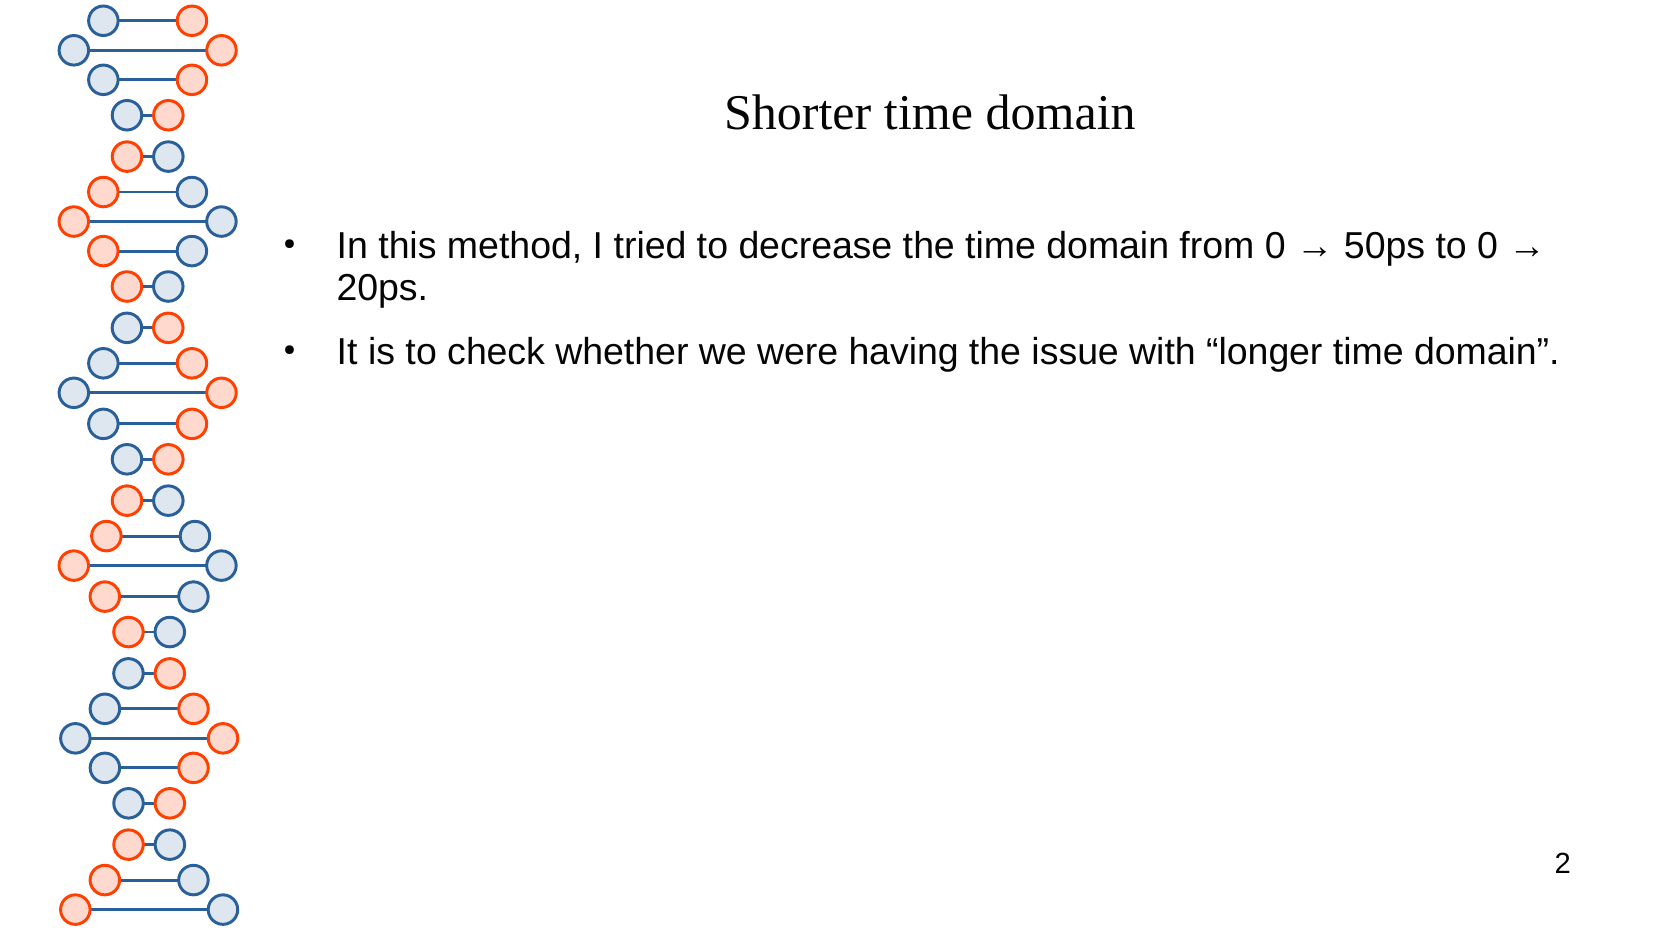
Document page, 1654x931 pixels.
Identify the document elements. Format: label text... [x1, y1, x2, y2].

title Shorter time domain [265, 35, 1595, 189]
list In this method, I tried to decrease the time domain from 0 → 50ps to 0 → 20ps. It is to check whether we were having the issue with “longer time domain”. [265, 224, 1595, 764]
